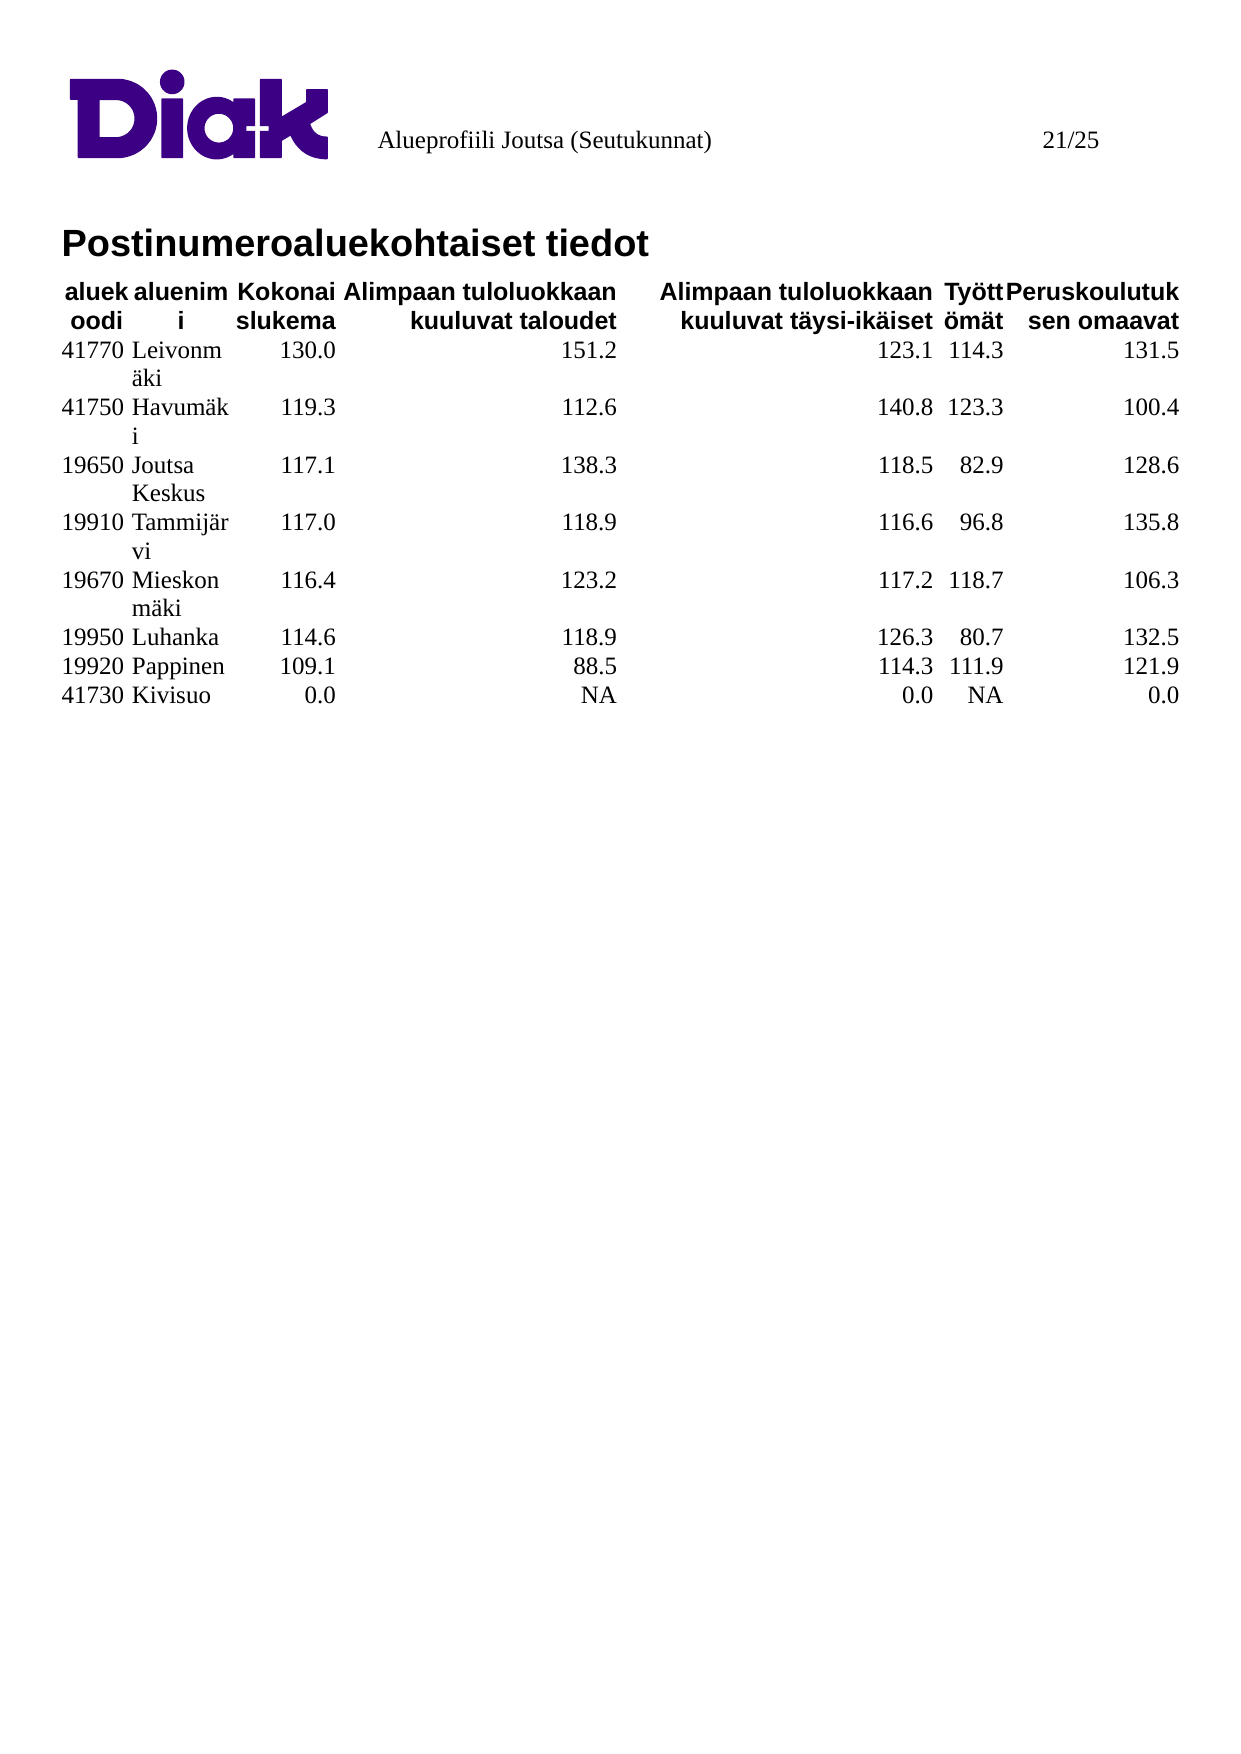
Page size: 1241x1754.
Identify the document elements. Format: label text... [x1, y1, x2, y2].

table_cell Pappinen [132, 651, 230, 680]
table_cell 112.6 [336, 392, 617, 450]
table_cell 0.0 [617, 680, 933, 708]
table_cell 111.9 [933, 651, 1003, 680]
table_cell 100.4 [1003, 392, 1179, 450]
table_cell Kivisuo [132, 680, 230, 708]
table_cell 41770 [61, 335, 132, 392]
table_cell 116.6 [617, 507, 933, 565]
table_header Työttömät [933, 277, 1003, 335]
table_cell 118.9 [336, 507, 617, 565]
table_cell 19910 [61, 507, 132, 565]
table_cell 80.7 [933, 622, 1003, 651]
table_cell 130.0 [230, 335, 336, 392]
table_cell Leivonmäki [132, 335, 230, 392]
table_cell 106.3 [1003, 565, 1179, 622]
table_cell 119.3 [230, 392, 336, 450]
table_cell 114.3 [617, 651, 933, 680]
table_cell 123.1 [617, 335, 933, 392]
table_cell 109.1 [230, 651, 336, 680]
table_cell 19650 [61, 450, 132, 507]
table_cell 114.3 [933, 335, 1003, 392]
table_cell 41730 [61, 680, 132, 708]
table_cell 118.7 [933, 565, 1003, 622]
table_cell 126.3 [617, 622, 933, 651]
table_cell 117.2 [617, 565, 933, 622]
table_cell 41750 [61, 392, 132, 450]
table_cell NA [336, 680, 617, 708]
table_cell 140.8 [617, 392, 933, 450]
table_cell Joutsa Keskus [132, 450, 230, 507]
table_cell 121.9 [1003, 651, 1179, 680]
table_cell 128.6 [1003, 450, 1179, 507]
table_cell 19920 [61, 651, 132, 680]
table_cell 117.1 [230, 450, 336, 507]
table_cell 82.9 [933, 450, 1003, 507]
table_cell 123.3 [933, 392, 1003, 450]
table_cell 118.5 [617, 450, 933, 507]
table_cell 131.5 [1003, 335, 1179, 392]
table_cell 123.2 [336, 565, 617, 622]
table_cell 117.0 [230, 507, 336, 565]
table_cell Havumäki [132, 392, 230, 450]
table_cell 116.4 [230, 565, 336, 622]
table_header Alimpaan tuloluokkaan kuuluvat täysi-ikäiset [617, 277, 933, 335]
table_cell 0.0 [1003, 680, 1179, 708]
table_cell Mieskonmäki [132, 565, 230, 622]
table_cell 19950 [61, 622, 132, 651]
table_cell 132.5 [1003, 622, 1179, 651]
table_header aluekoodi [61, 277, 132, 335]
table_cell NA [933, 680, 1003, 708]
table_header Kokonaislukema [230, 277, 336, 335]
table_cell 135.8 [1003, 507, 1179, 565]
table_cell 0.0 [230, 680, 336, 708]
table_cell 114.6 [230, 622, 336, 651]
table_header aluenimi [132, 277, 230, 335]
table_cell Tammijärvi [132, 507, 230, 565]
table_header Alimpaan tuloluokkaan kuuluvat taloudet [336, 277, 617, 335]
table_cell 118.9 [336, 622, 617, 651]
subtitle Postinumeroaluekohtaiset tiedot [61, 221, 1179, 265]
table_cell 96.8 [933, 507, 1003, 565]
table_header Peruskoulutuksen omaavat [1003, 277, 1179, 335]
table_cell 151.2 [336, 335, 617, 392]
table_cell 19670 [61, 565, 132, 622]
table_cell 138.3 [336, 450, 617, 507]
table_cell 88.5 [336, 651, 617, 680]
table_cell Luhanka [132, 622, 230, 651]
